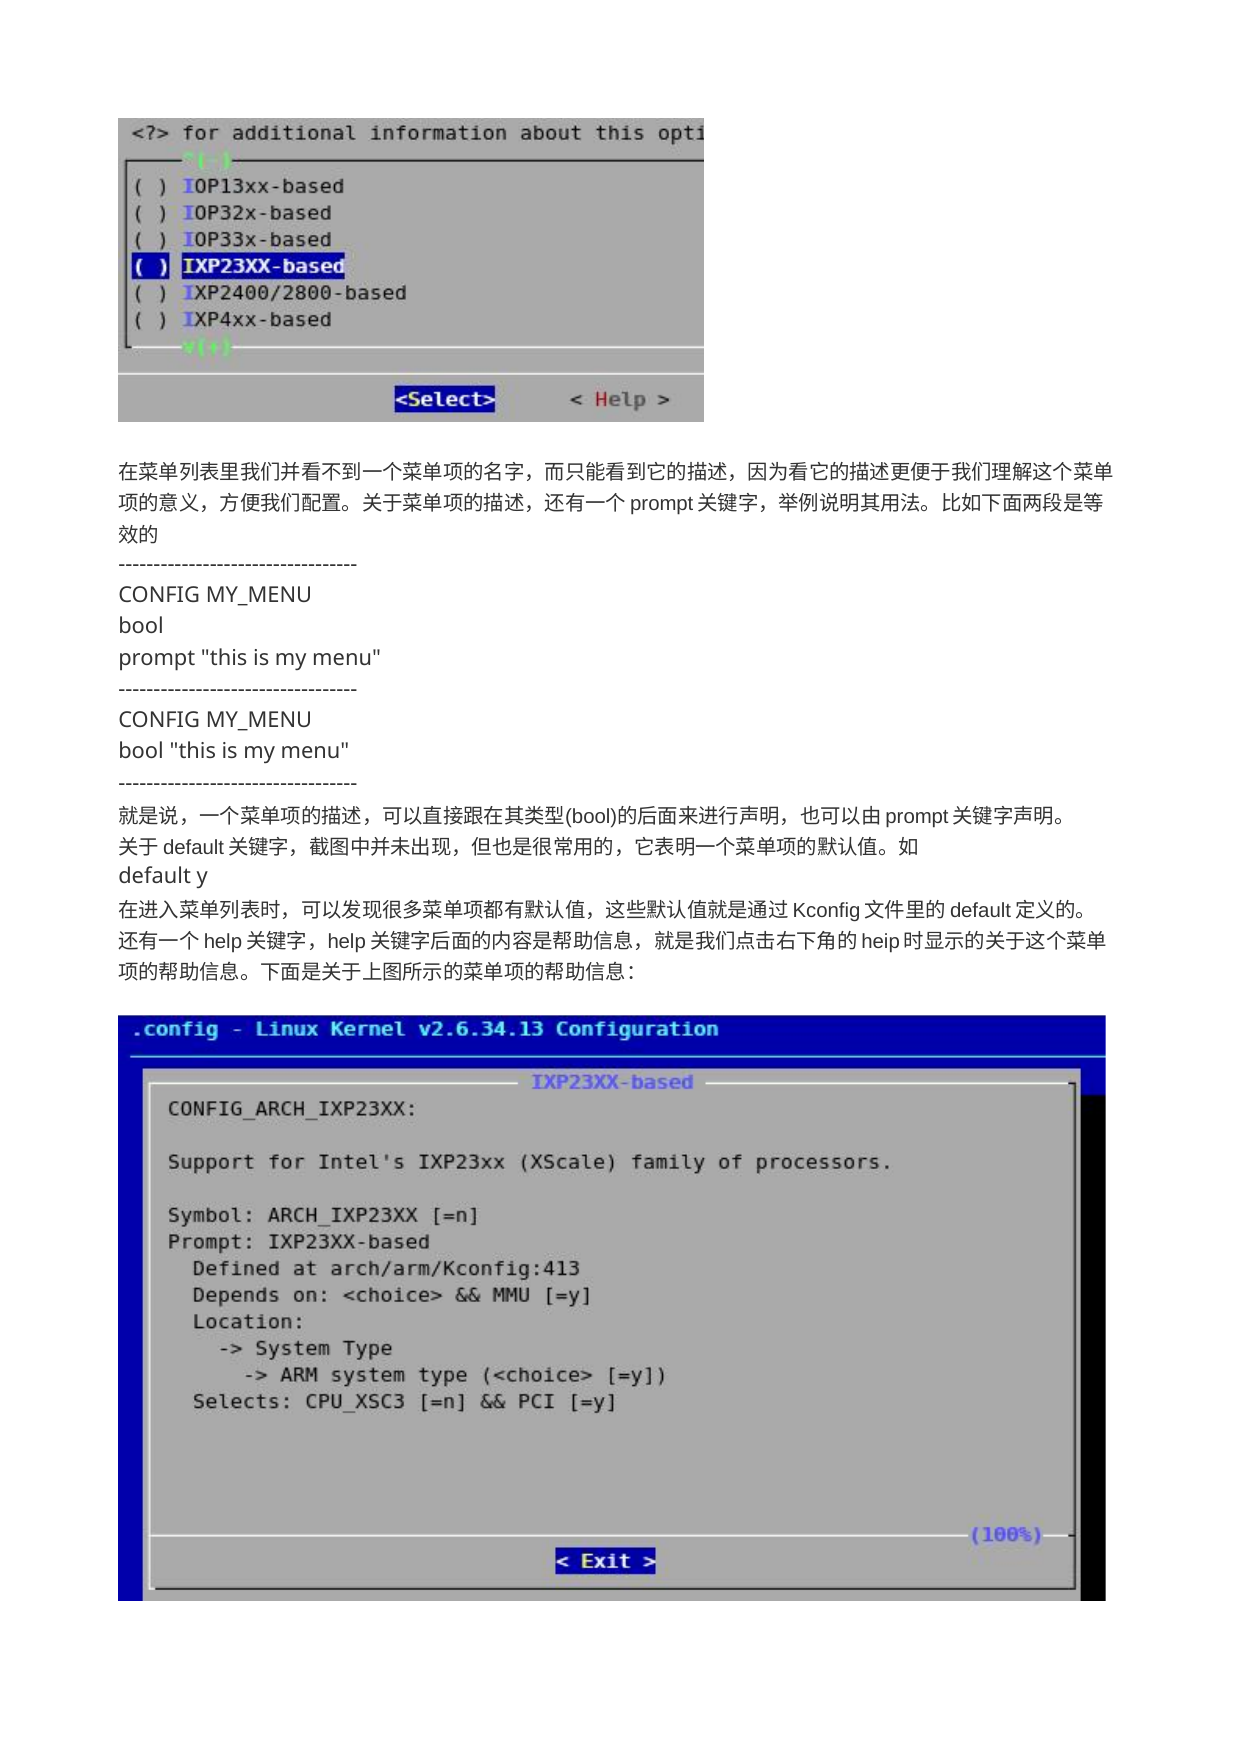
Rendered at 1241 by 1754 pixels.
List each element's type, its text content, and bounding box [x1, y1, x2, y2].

picture [118, 118, 704, 422]
text default y [118, 859, 1122, 890]
text ---------------------------------- [118, 765, 1122, 796]
text bool [118, 609, 1122, 640]
picture [118, 1015, 1106, 1601]
text CONFIG MY_MENU [118, 702, 1122, 734]
text prompt "this is my menu" [118, 640, 1122, 671]
text 在进入菜单列表时，可以发现很多菜单项都有默认值，这些默认值就是通过Kconfig文件里的default定义的。 [118, 890, 1122, 921]
text ---------------------------------- [118, 671, 1122, 702]
text bool "this is my menu" [118, 734, 1122, 765]
text CONFIG MY_MENU [118, 577, 1122, 609]
text 在菜单列表里我们并看不到一个菜单项的名字，而只能看到它的描述，因为看它的描述更便于我们理解这个菜单项的意义，方便我们配置。关于菜单项的描述，还有一个prompt关键字，举例说明其用法。比如下面两段是等效的 [118, 452, 1122, 546]
text ---------------------------------- [118, 546, 1122, 577]
text 还有一个help关键字，help关键字后面的内容是帮助信息，就是我们点击右下角的heip时显示的关于这个菜单项的帮助信息。下面是关于上图所示的菜单项的帮助信息： [118, 921, 1122, 984]
text 关于default关键字，截图中并未出现，但也是很常用的，它表明一个菜单项的默认值。如 [118, 827, 1122, 859]
text 就是说，一个菜单项的描述，可以直接跟在其类型(bool)的后面来进行声明，也可以由prompt关键字声明。 [118, 796, 1122, 827]
